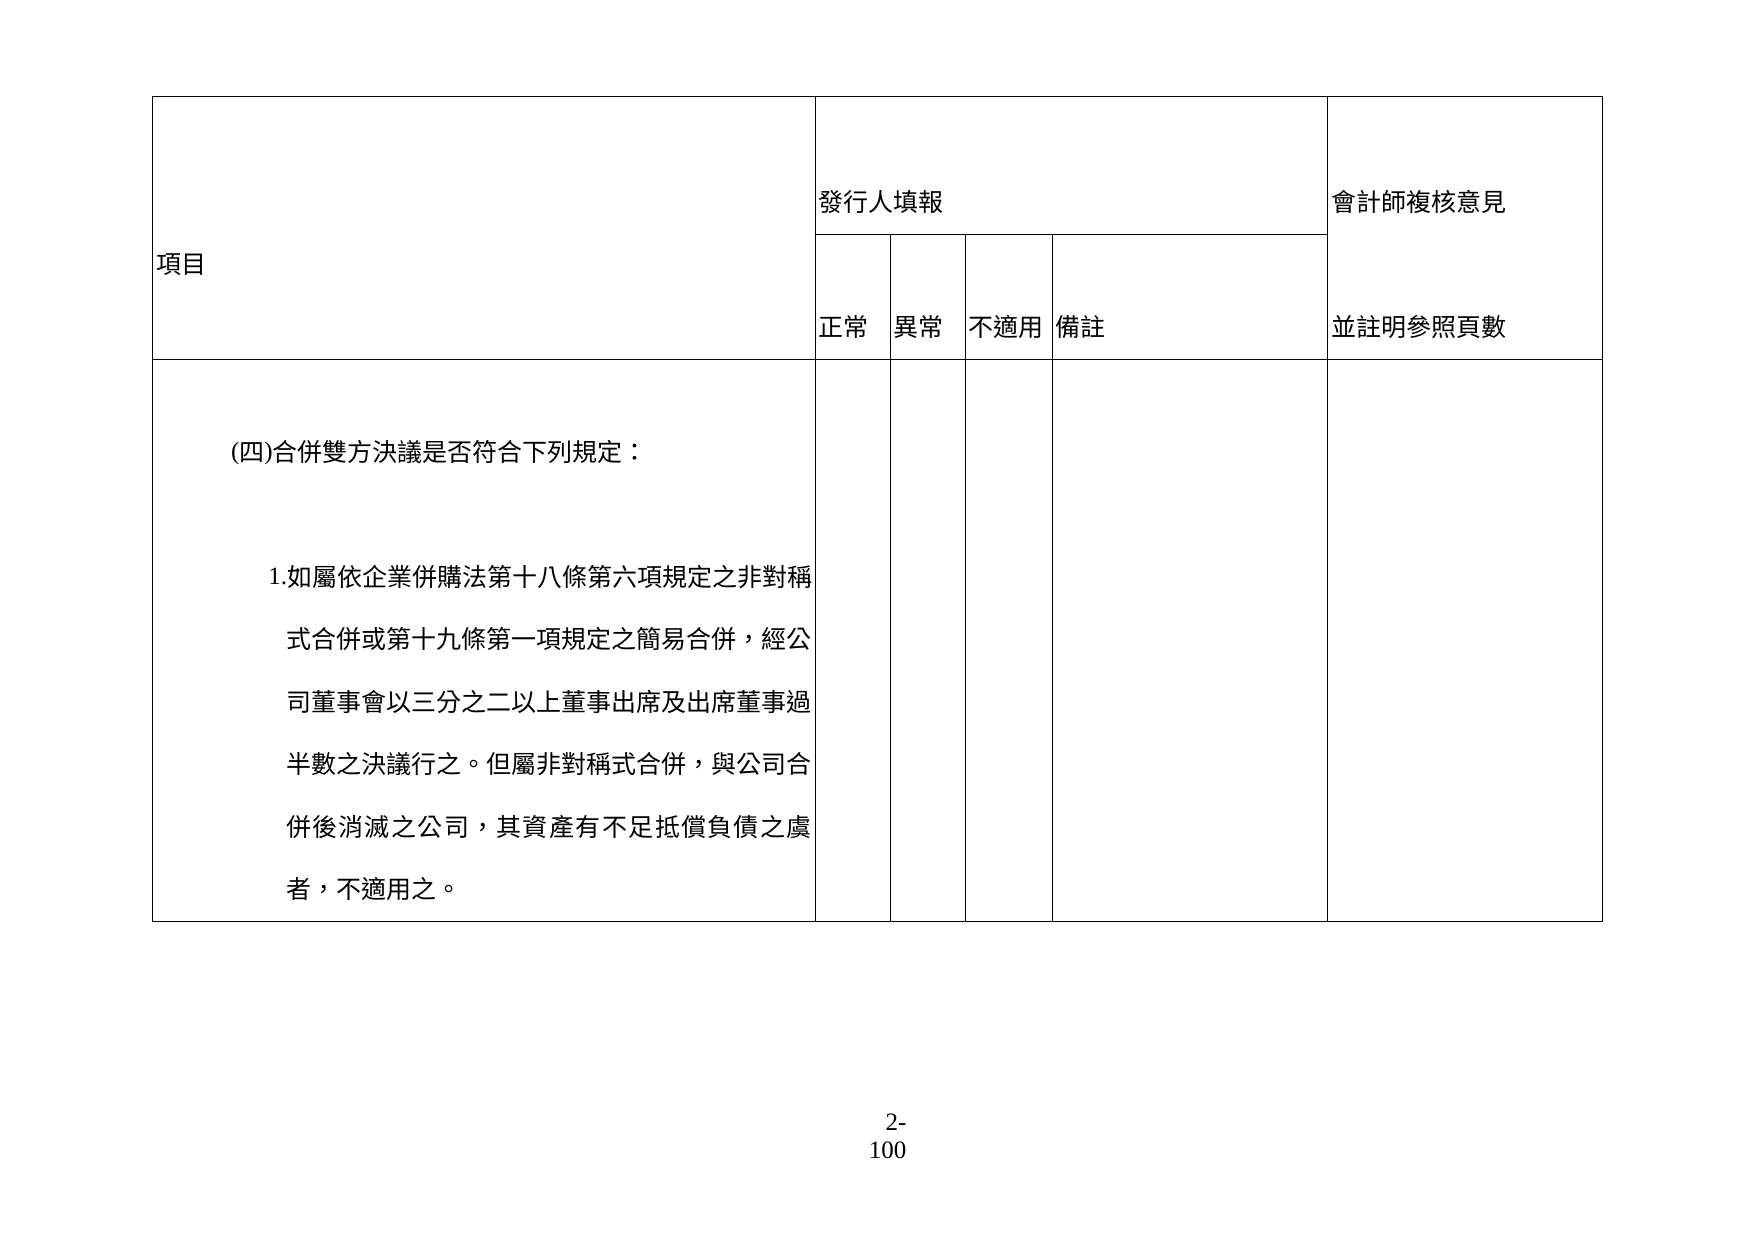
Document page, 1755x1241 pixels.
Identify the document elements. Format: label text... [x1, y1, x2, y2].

table_cell [1328, 360, 1602, 921]
table_cell (四)合併雙方決議是否符合下列規定： 1.如屬依企業併購法第十八條第六項規定之非對稱式合併或第十九條第一項規定之簡易合併，經公司董事會以三分之二以上董事出席及出席董事過半數之決議行之。但屬非對稱式合併，與公司合併後消滅之公司，其資產有不足抵償負債之虞者，不適用之。 [153, 360, 815, 921]
table_cell 備註 [1053, 235, 1327, 358]
table_cell [891, 360, 965, 921]
table_cell [816, 360, 890, 921]
table_cell 正常 [816, 235, 890, 358]
table_header 發行人填報 [816, 97, 1327, 233]
table_header 項目 [153, 97, 815, 358]
table_cell [1053, 360, 1327, 921]
table_header 會計師複核意見 並註明參照頁數 [1328, 97, 1602, 358]
table_cell [966, 360, 1052, 921]
table_cell 不適用 [966, 235, 1052, 358]
table_cell 異常 [891, 235, 965, 358]
